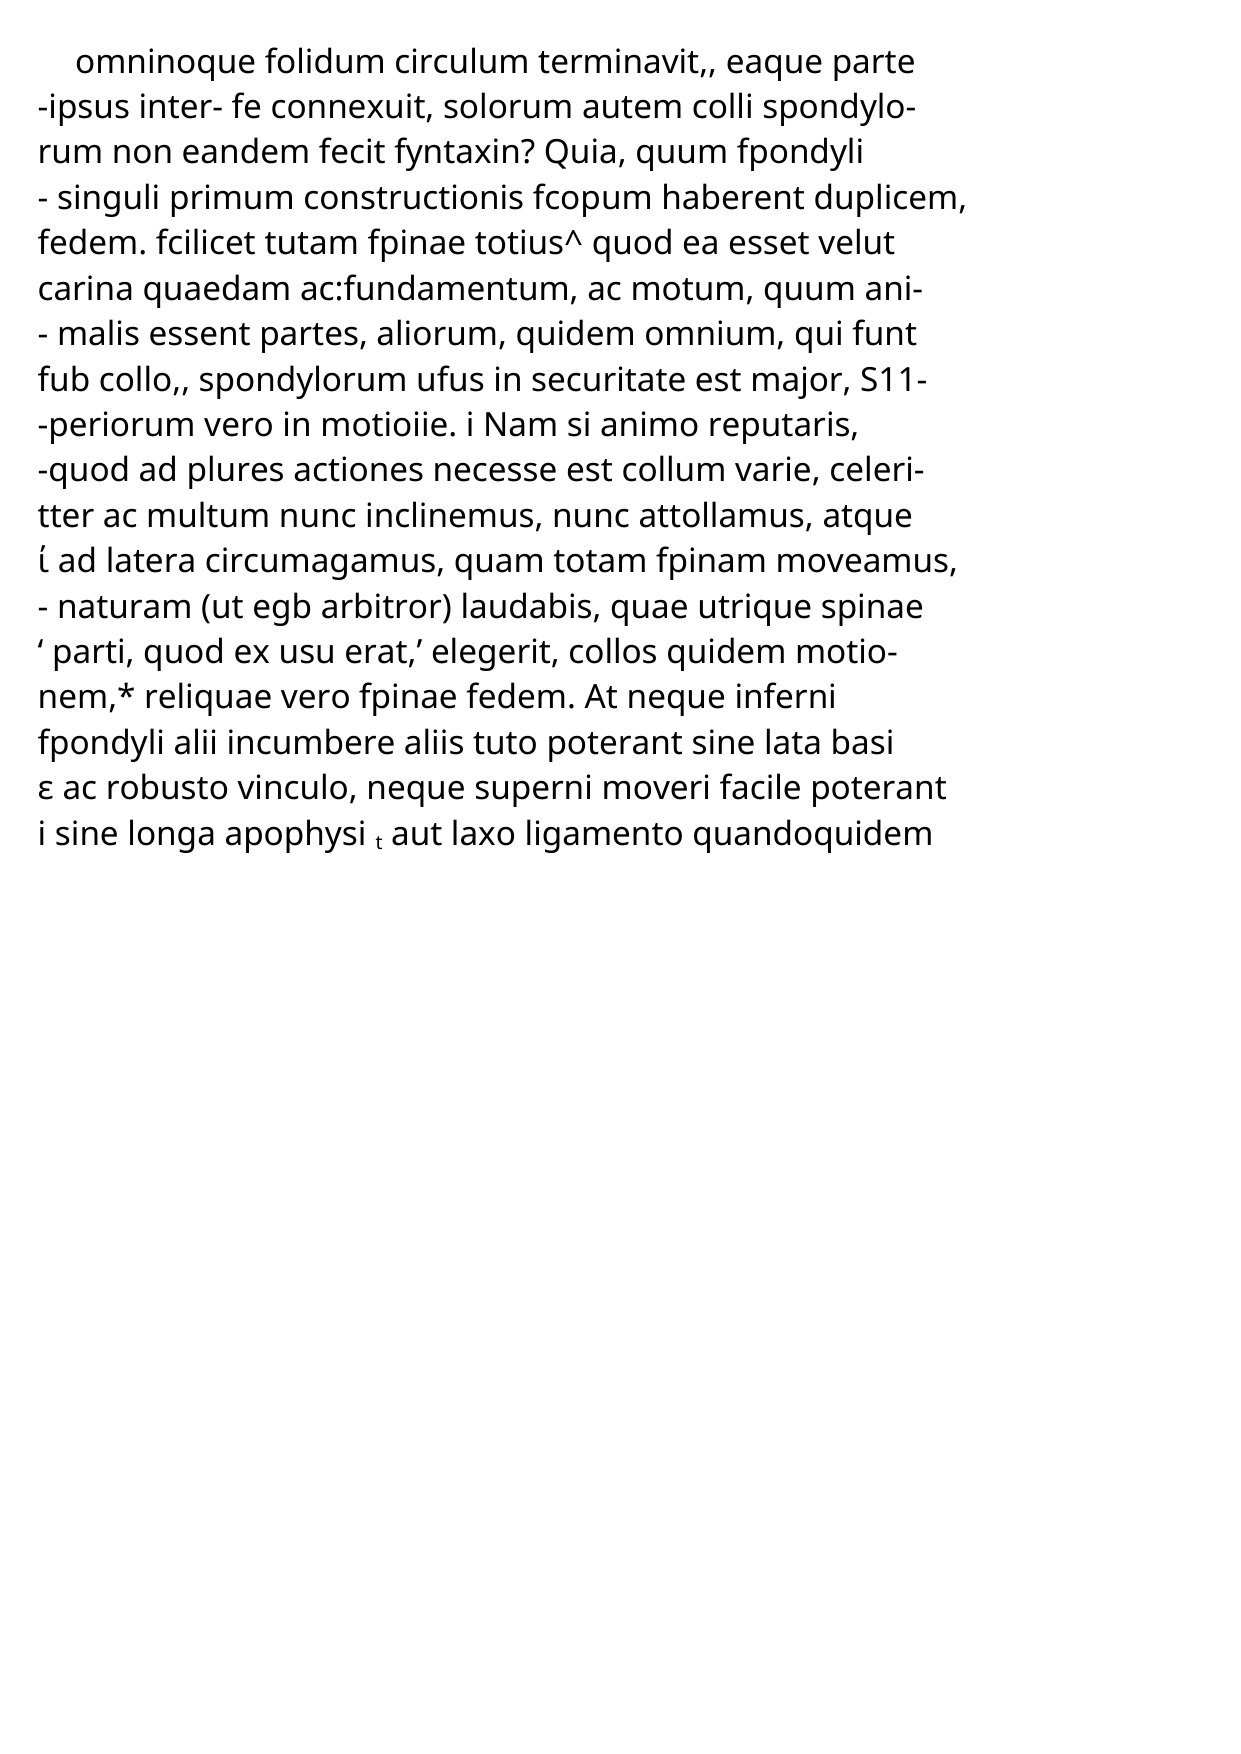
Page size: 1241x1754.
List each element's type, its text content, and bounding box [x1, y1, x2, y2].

text omninoque folidum circulum terminavit,, eaque parte -ipsus inter- fe connexuit, solorum autem colli spondylo- rum non eandem fecit fyntaxin? Quia, quum fpondyli - singuli primum constructionis fcopum haberent duplicem, fedem. fcilicet tutam fpinae totius^ quod ea esset velut carina quaedam ac:fundamentum, ac motum, quum ani- - malis essent partes, aliorum, quidem omnium, qui funt fub collo,, spondylorum ufus in securitate est major, S11- -periorum vero in motioiie. i Nam si animo reputaris, -quod ad plures actiones necesse est collum varie, celeri- tter ac multum nunc inclinemus, nunc attollamus, atque ί ad latera circumagamus, quam totam fpinam moveamus, - naturam (ut egb arbitror) laudabis, quae utrique spinae ‘ parti, quod ex usu erat,’ elegerit, collos quidem motio- nem,* reliquae vero fpinae fedem. At neque inferni fpondyli alii incumbere aliis tuto poterant sine lata basi ε ac robusto vinculo, neque superni moveri facile poterant i sine longa apophysi t aut laxo ligamento quandoquidem [37, 37, 1203, 855]
